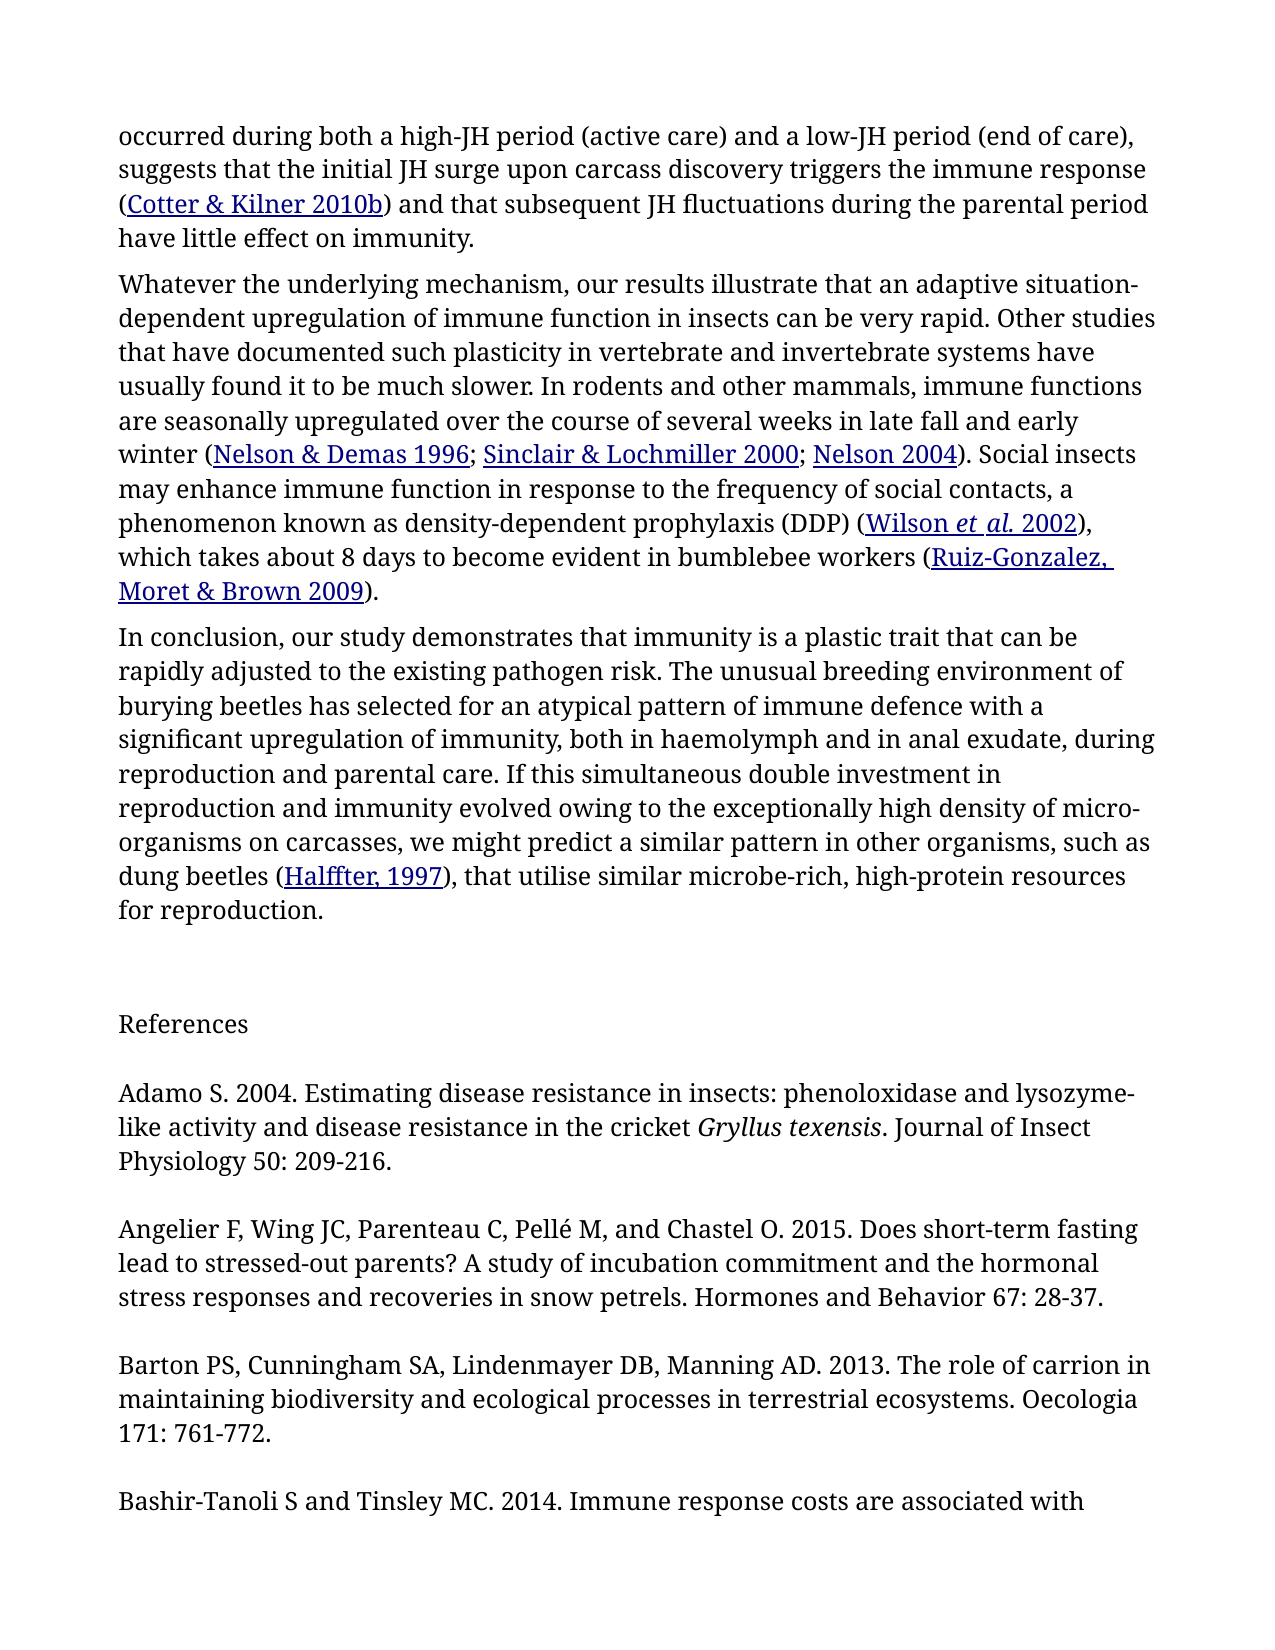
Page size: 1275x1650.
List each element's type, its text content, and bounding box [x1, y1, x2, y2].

text Angelier F, Wing JC, Parenteau C, Pellé M, and Chastel O. 2015. Does short-term fasting lead to stressed-out parents? A study of incubation commitment and the hormonal stress responses and recoveries in snow petrels. Hormones and Behavior 67: 28-37. [118, 1212, 1157, 1314]
text Adamo S. 2004. Estimating disease resistance in insects: phenoloxidase and lysozyme-like activity and disease resistance in the cricket Gryllus texensis. Journal of Insect Physiology 50: 209-216. [118, 1075, 1157, 1177]
text In conclusion, our study demonstrates that immunity is a plastic trait that can be rapidly adjusted to the existing pathogen risk. The unusual breeding environment of burying beetles has selected for an atypical pattern of immune defence with a significant upregulation of immunity, both in haemolymph and in anal exudate, during reproduction and parental care. If this simultaneous double investment in reproduction and immunity evolved owing to the exceptionally high density of micro-organisms on carcasses, we might predict a similar pattern in other organisms, such as dung beetles (Halffter, 1997), that utilise similar microbe-rich, high-protein resources for reproduction. [118, 620, 1157, 927]
text Bashir-Tanoli S and Tinsley MC. 2014. Immune response costs are associated with [118, 1484, 1157, 1518]
text occurred during both a high-JH period (active care) and a low-JH period (end of care), suggests that the initial JH surge upon carcass discovery triggers the immune response (Cotter & Kilner 2010b) and that subsequent JH fluctuations during the parental period have little effect on immunity. [118, 118, 1157, 254]
text Whatever the underlying mechanism, our results illustrate that an adaptive situation-dependent upregulation of immune function in insects can be very rapid. Other studies that have documented such plasticity in vertebrate and invertebrate systems have usually found it to be much slower. In rodents and other mammals, immune functions are seasonally upregulated over the course of several weeks in late fall and early winter (Nelson & Demas 1996; Sinclair & Lochmiller 2000; Nelson 2004). Social insects may enhance immune function in response to the frequency of social contacts, a phenomenon known as density-dependent prophylaxis (DDP) (Wilson et al. 2002), which takes about 8 days to become evident in bumblebee workers (Ruiz-Gonzalez, Moret & Brown 2009). [118, 267, 1157, 607]
text Barton PS, Cunningham SA, Lindenmayer DB, Manning AD. 2013. The role of carrion in maintaining biodiversity and ecological processes in terrestrial ecosystems. Oecologia 171: 761-772. [118, 1348, 1157, 1450]
text References [118, 1007, 1157, 1041]
